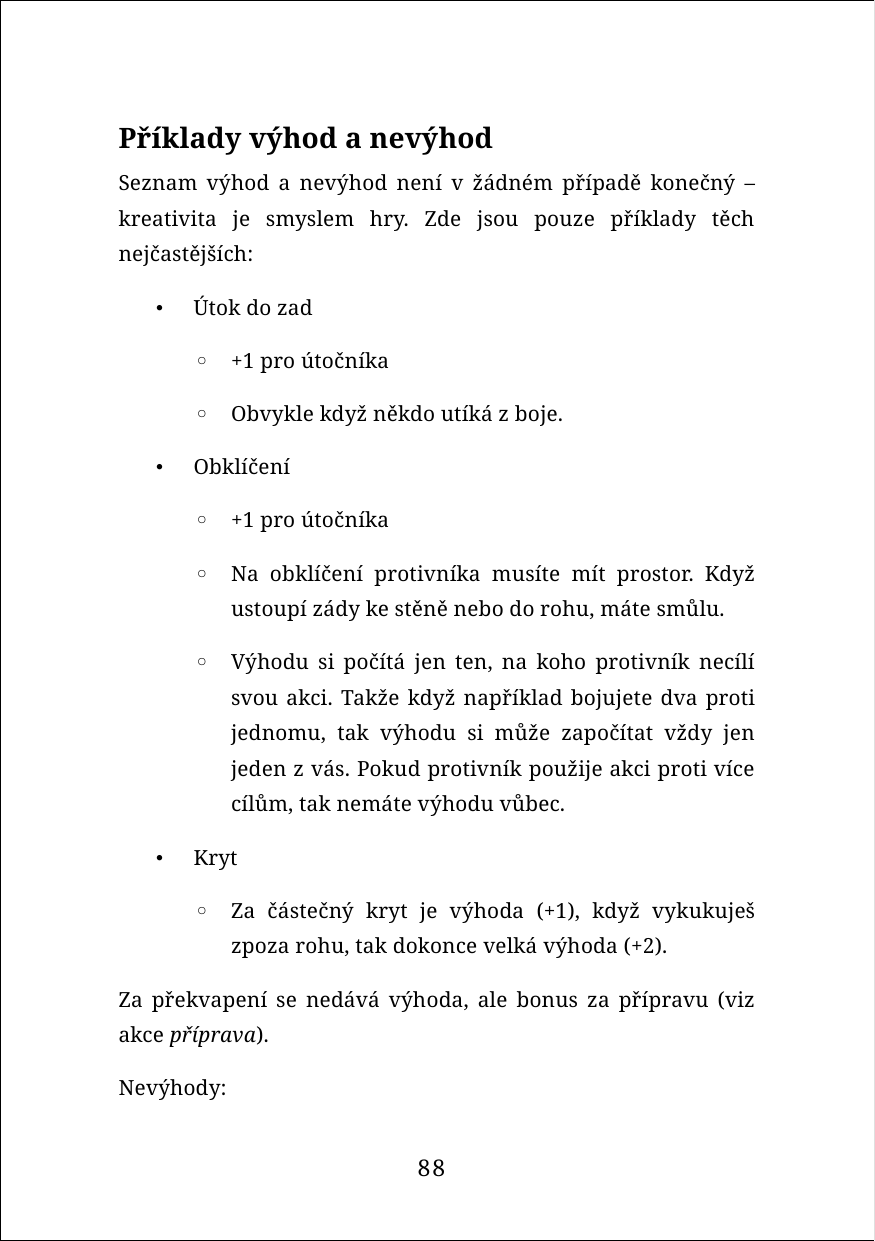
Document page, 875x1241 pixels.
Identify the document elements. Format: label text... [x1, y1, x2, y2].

list Na obklíčení protivníka musíte mít prostor. Když ustoupí zády ke stěně nebo do rohu, máte smůlu. [193, 559, 756, 623]
text Nevýhody: [118, 1073, 756, 1102]
list +1 pro útočníka [193, 506, 756, 534]
list Výhodu si počítá jen ten, na koho protivník necílí svou akci. Takže když například bojujete dva proti jednomu, tak výhodu si může započítat vždy jen jeden z vás. Pokud protivník použije akci proti více cílům, tak nemáte výhodu vůbec. [193, 647, 756, 818]
text Seznam výhod a nevýhod není v žádném případě konečný – kreativita je smyslem hry. Zde jsou pouze příklady těch nejčastějších: [118, 168, 756, 268]
list Za částečný kryt je výhoda (+1), když vykukuješ zpoza rohu, tak dokonce velká výhoda (+2). [193, 896, 756, 960]
list Obvykle když někdo utíká z boje. [193, 399, 756, 427]
list Obklíčení [156, 452, 756, 481]
text Za překvapení se nedává výhoda, ale bonus za přípravu (viz akce příprava). [118, 985, 756, 1049]
list Kryt [156, 843, 756, 871]
list Útok do zad [156, 293, 756, 321]
list +1 pro útočníka [193, 346, 756, 374]
subtitle Příklady výhod a nevýhod [118, 118, 756, 157]
